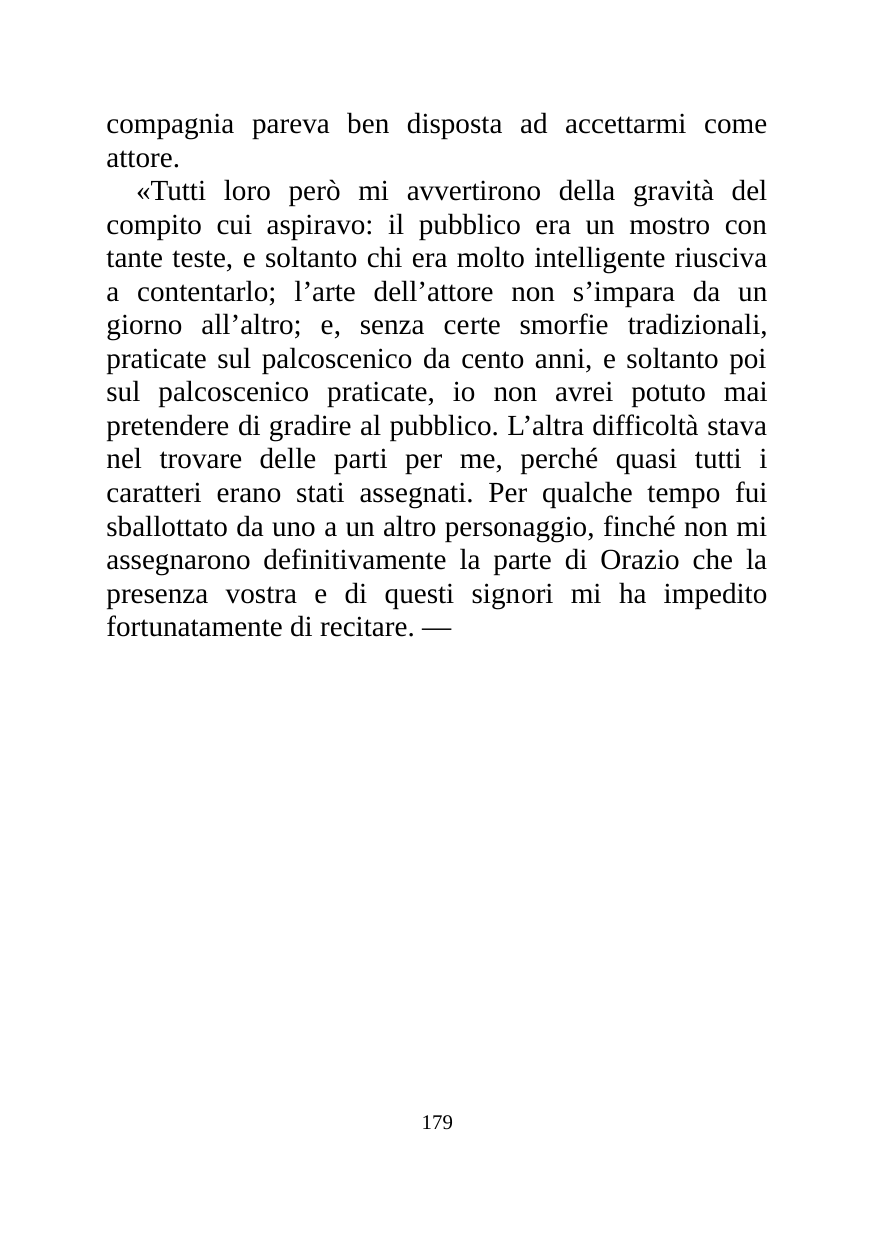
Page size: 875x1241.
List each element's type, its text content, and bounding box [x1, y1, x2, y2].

text compagnia pareva ben disposta ad accettarmi come attore. [106, 106, 768, 173]
text «Tutti loro però mi avvertirono della gravità del compito cui aspiravo: il pubblico era un mostro con tante teste, e soltanto chi era molto intelligente riusciva a contentarlo; l’arte dell’attore non s’impara da un giorno all’altro; e, senza certe smorfie tradizionali, praticate sul palcoscenico da cento anni, e soltanto poi sul palcoscenico praticate, io non avrei potuto mai pretendere di gradire al pubblico. L’altra difficoltà stava nel trovare delle parti per me, perché quasi tutti i caratteri erano stati assegnati. Per qualche tempo fui sballottato da uno a un altro personaggio, finché non mi assegnarono definitivamente la parte di Orazio che la presenza vostra e di questi signori mi ha impedito fortunatamente di recitare. — [106, 173, 768, 643]
